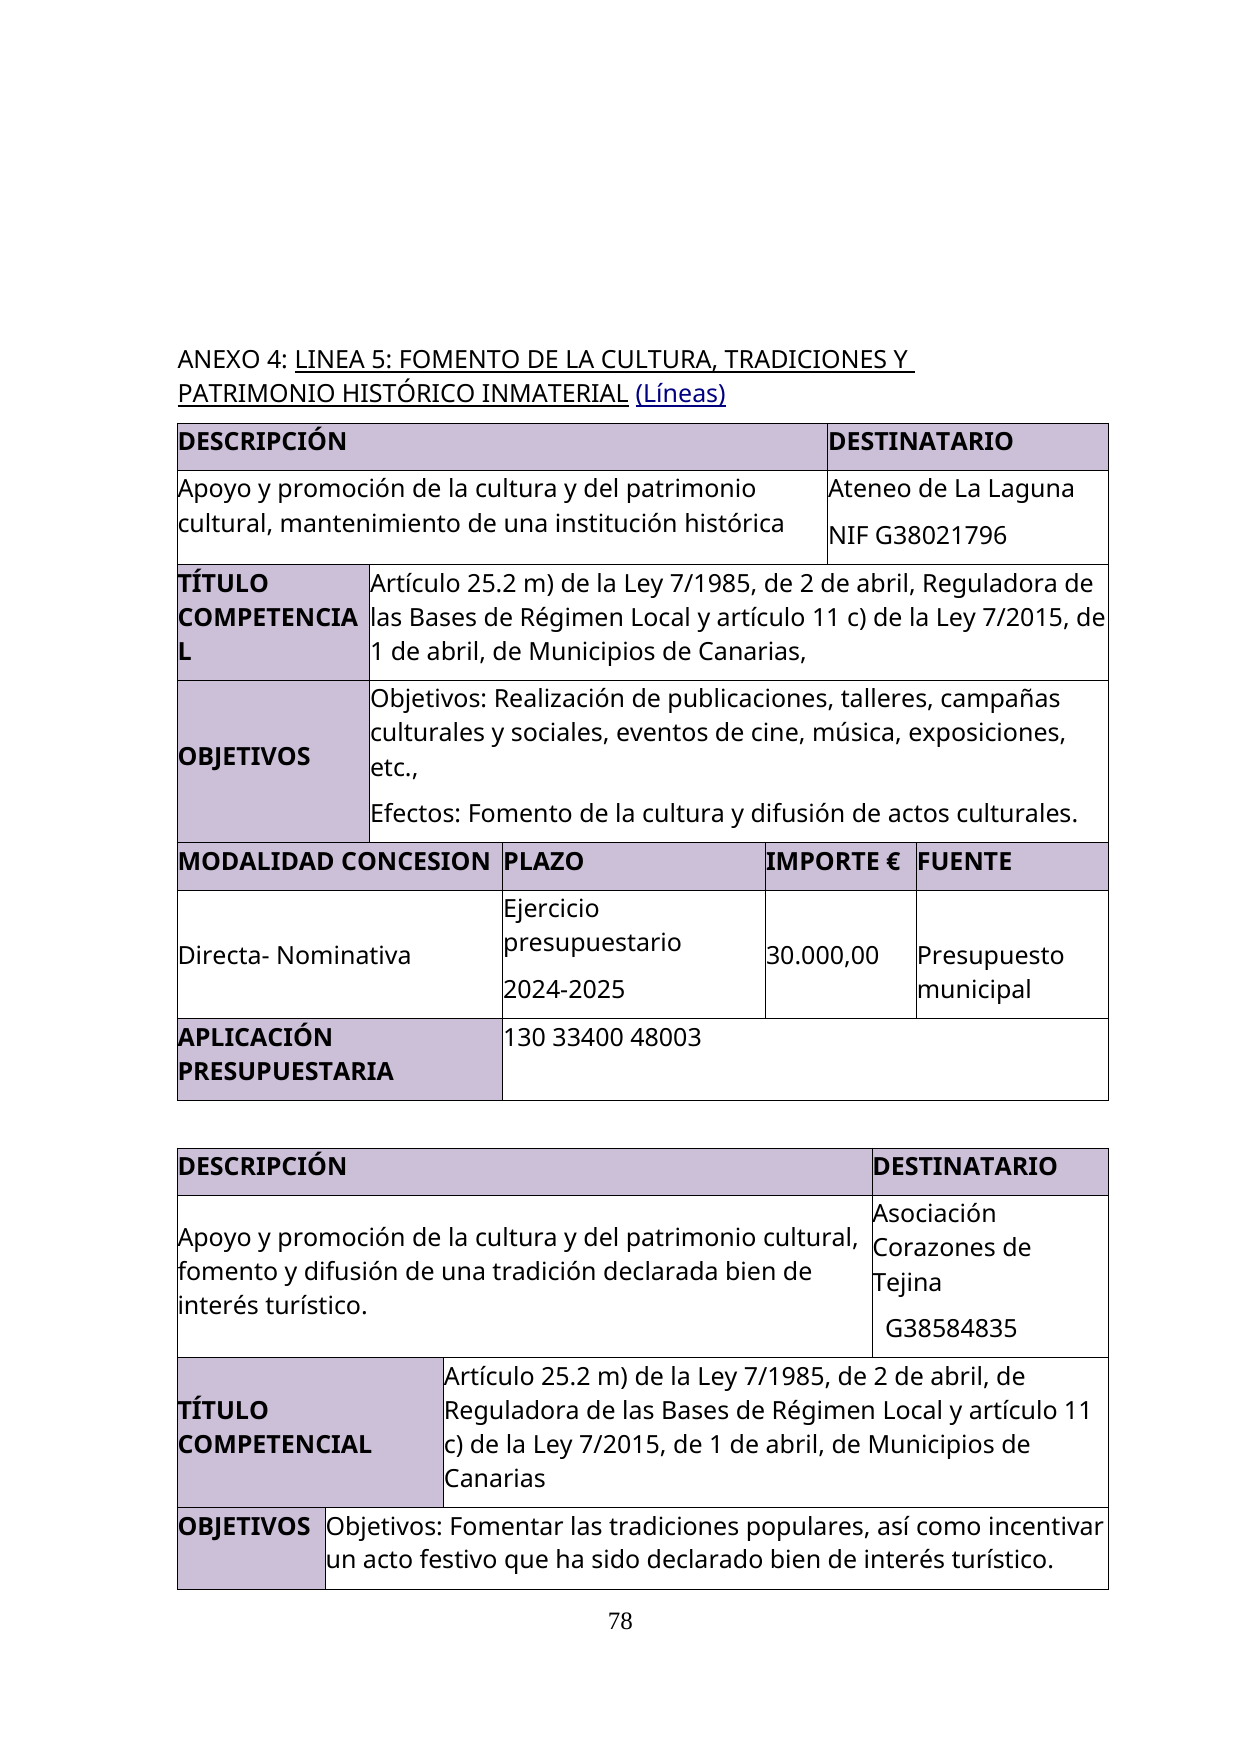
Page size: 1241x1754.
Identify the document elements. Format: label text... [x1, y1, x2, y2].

table_cell Presupuesto municipal [917, 891, 1108, 1018]
table_cell FUENTE [917, 843, 1108, 890]
table_header DESTINATARIO [828, 424, 1108, 470]
text ANEXO 4: LINEA 5: FOMENTO DE LA CULTURA, TRADICIONES Y PATRIMONIO HISTÓRICO INMATERIAL (Líneas) [177, 342, 1063, 410]
table_header DESTINATARIO [873, 1149, 1108, 1195]
table_cell Objetivos: Realización de publicaciones, talleres, campañas culturales y sociales, eventos de cine, música, exposiciones, etc., Efectos: Fomento de la cultura y difusión de actos culturales. [370, 681, 1108, 842]
table_cell MODALIDAD CONCESION [178, 843, 502, 890]
table_cell Artículo 25.2 m) de la Ley 7/1985, de 2 de abril, Reguladora de las Bases de Régimen Local y artículo 11 c) de la Ley 7/2015, de 1 de abril, de Municipios de Canarias, [370, 565, 1108, 680]
table_header DESCRIPCIÓN [178, 1149, 872, 1195]
table_cell IMPORTE € [766, 843, 916, 890]
table_cell Apoyo y promoción de la cultura y del patrimonio cultural, mantenimiento de una institución histórica [178, 471, 827, 564]
table_cell Asociación Corazones de Tejina G38584835 [873, 1196, 1108, 1357]
table_cell Ateneo de La Laguna NIF G38021796 [828, 471, 1108, 564]
table_cell Ejercicio presupuestario 2024-2025 [503, 891, 765, 1018]
table_cell OBJETIVOS [178, 1508, 325, 1589]
table_cell Directa- Nominativa [178, 891, 502, 1018]
table_cell TÍTULO COMPETENCIAL [178, 565, 369, 680]
table_cell Objetivos: Fomentar las tradiciones populares, así como incentivar un acto festivo que ha sido declarado bien de interés turístico. [326, 1508, 1108, 1589]
table_cell APLICACIÓN PRESUPUESTARIA [178, 1019, 502, 1100]
table_cell OBJETIVOS [178, 681, 369, 842]
table_cell PLAZO [503, 843, 765, 890]
table_cell 30.000,00 [766, 891, 916, 1018]
table_cell Artículo 25.2 m) de la Ley 7/1985, de 2 de abril, de Reguladora de las Bases de Régimen Local y artículo 11 c) de la Ley 7/2015, de 1 de abril, de Municipios de Canarias [444, 1358, 1108, 1507]
table_header DESCRIPCIÓN [178, 424, 827, 470]
table_cell TÍTULO COMPETENCIAL [178, 1358, 443, 1507]
table_cell Apoyo y promoción de la cultura y del patrimonio cultural, fomento y difusión de una tradición declarada bien de interés turístico. [178, 1196, 872, 1357]
table_cell 130 33400 48003 [503, 1019, 1108, 1100]
